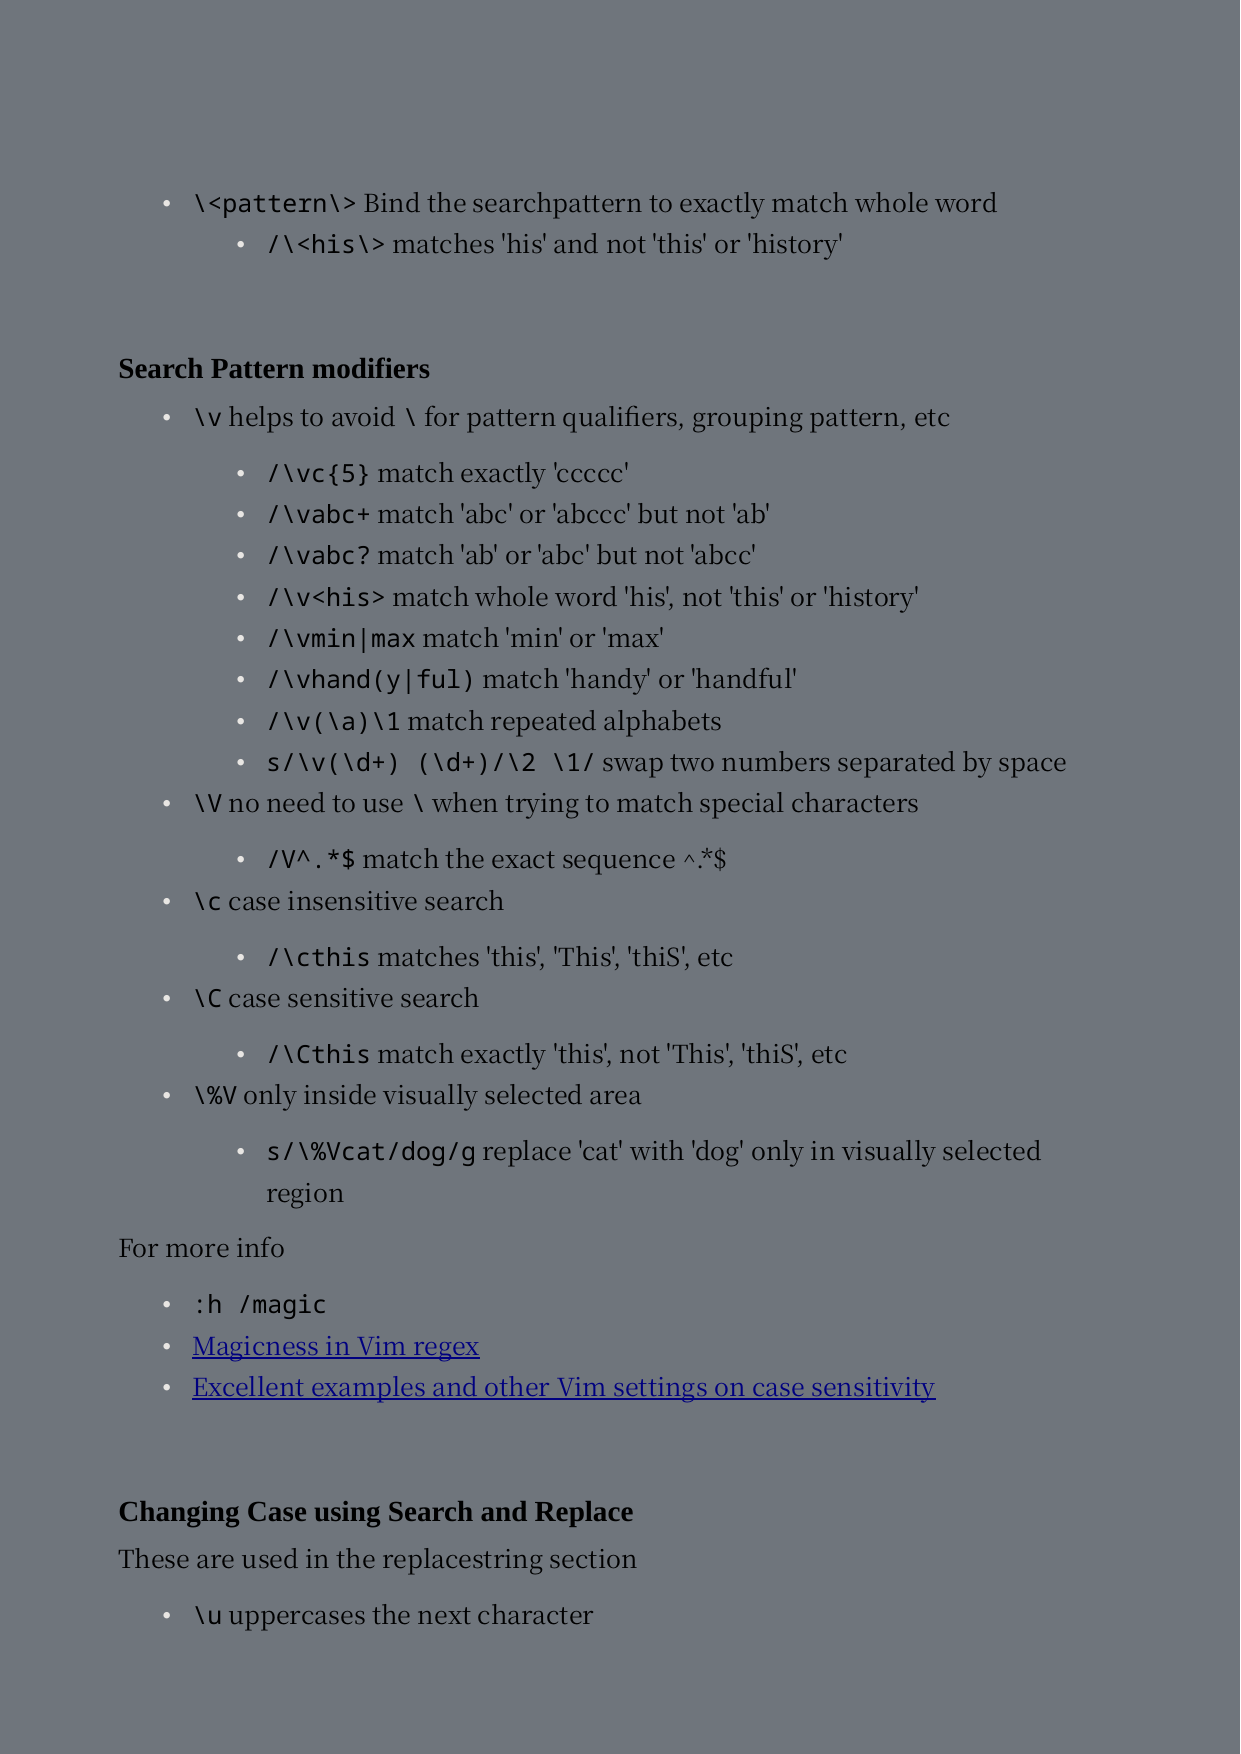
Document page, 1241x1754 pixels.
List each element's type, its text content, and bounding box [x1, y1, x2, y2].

list :h /magic [162, 1285, 1122, 1321]
list \c case insensitive search [162, 881, 1122, 917]
list /\vabc? match 'ab' or 'abc' but not 'abcc' [236, 536, 1122, 572]
list s/\%Vcat/dog/g replace 'cat' with 'dog' only in visually selected region [236, 1132, 1122, 1209]
list /\vabc+ match 'abc' or 'abccc' but not 'ab' [236, 494, 1122, 531]
text For more info [118, 1229, 1122, 1265]
list Magicness in Vim regex [162, 1326, 1122, 1362]
list \u uppercases the next character [162, 1596, 1122, 1632]
list /\Cthis match exactly 'this', not 'This', 'thiS', etc [236, 1034, 1122, 1071]
list /\<his\> matches 'his' and not 'this' or 'history' [236, 225, 1122, 261]
list \v helps to avoid \ for pattern qualifiers, grouping pattern, etc [162, 397, 1122, 433]
list /\v<his> match whole word 'his', not 'this' or 'history' [236, 577, 1122, 613]
list /\v(\a)\1 match repeated alphabets [236, 701, 1122, 737]
list \C case sensitive search [162, 979, 1122, 1015]
text These are used in the replacestring section [118, 1540, 1122, 1576]
list \<pattern\> Bind the searchpattern to exactly match whole word [162, 183, 1122, 219]
list Excellent examples and other Vim settings on case sensitivity [162, 1367, 1122, 1403]
subtitle Search Pattern modifiers [118, 351, 1122, 385]
list /\cthis matches 'this', 'This', 'thiS', etc [236, 937, 1122, 973]
list /V^.*$ match the exact sequence ^.*$ [236, 840, 1122, 876]
list s/\v(\d+) (\d+)/\2 \1/ swap two numbers separated by space [236, 743, 1122, 779]
list /\vmin|max match 'min' or 'max' [236, 619, 1122, 655]
list /\vc{5} match exactly 'ccccc' [236, 453, 1122, 489]
list /\vhand(y|ful) match 'handy' or 'handful' [236, 660, 1122, 696]
subtitle Changing Case using Search and Replace [118, 1494, 1122, 1527]
list \%V only inside visually selected area [162, 1076, 1122, 1112]
list \V no need to use \ when trying to match special characters [162, 784, 1122, 820]
